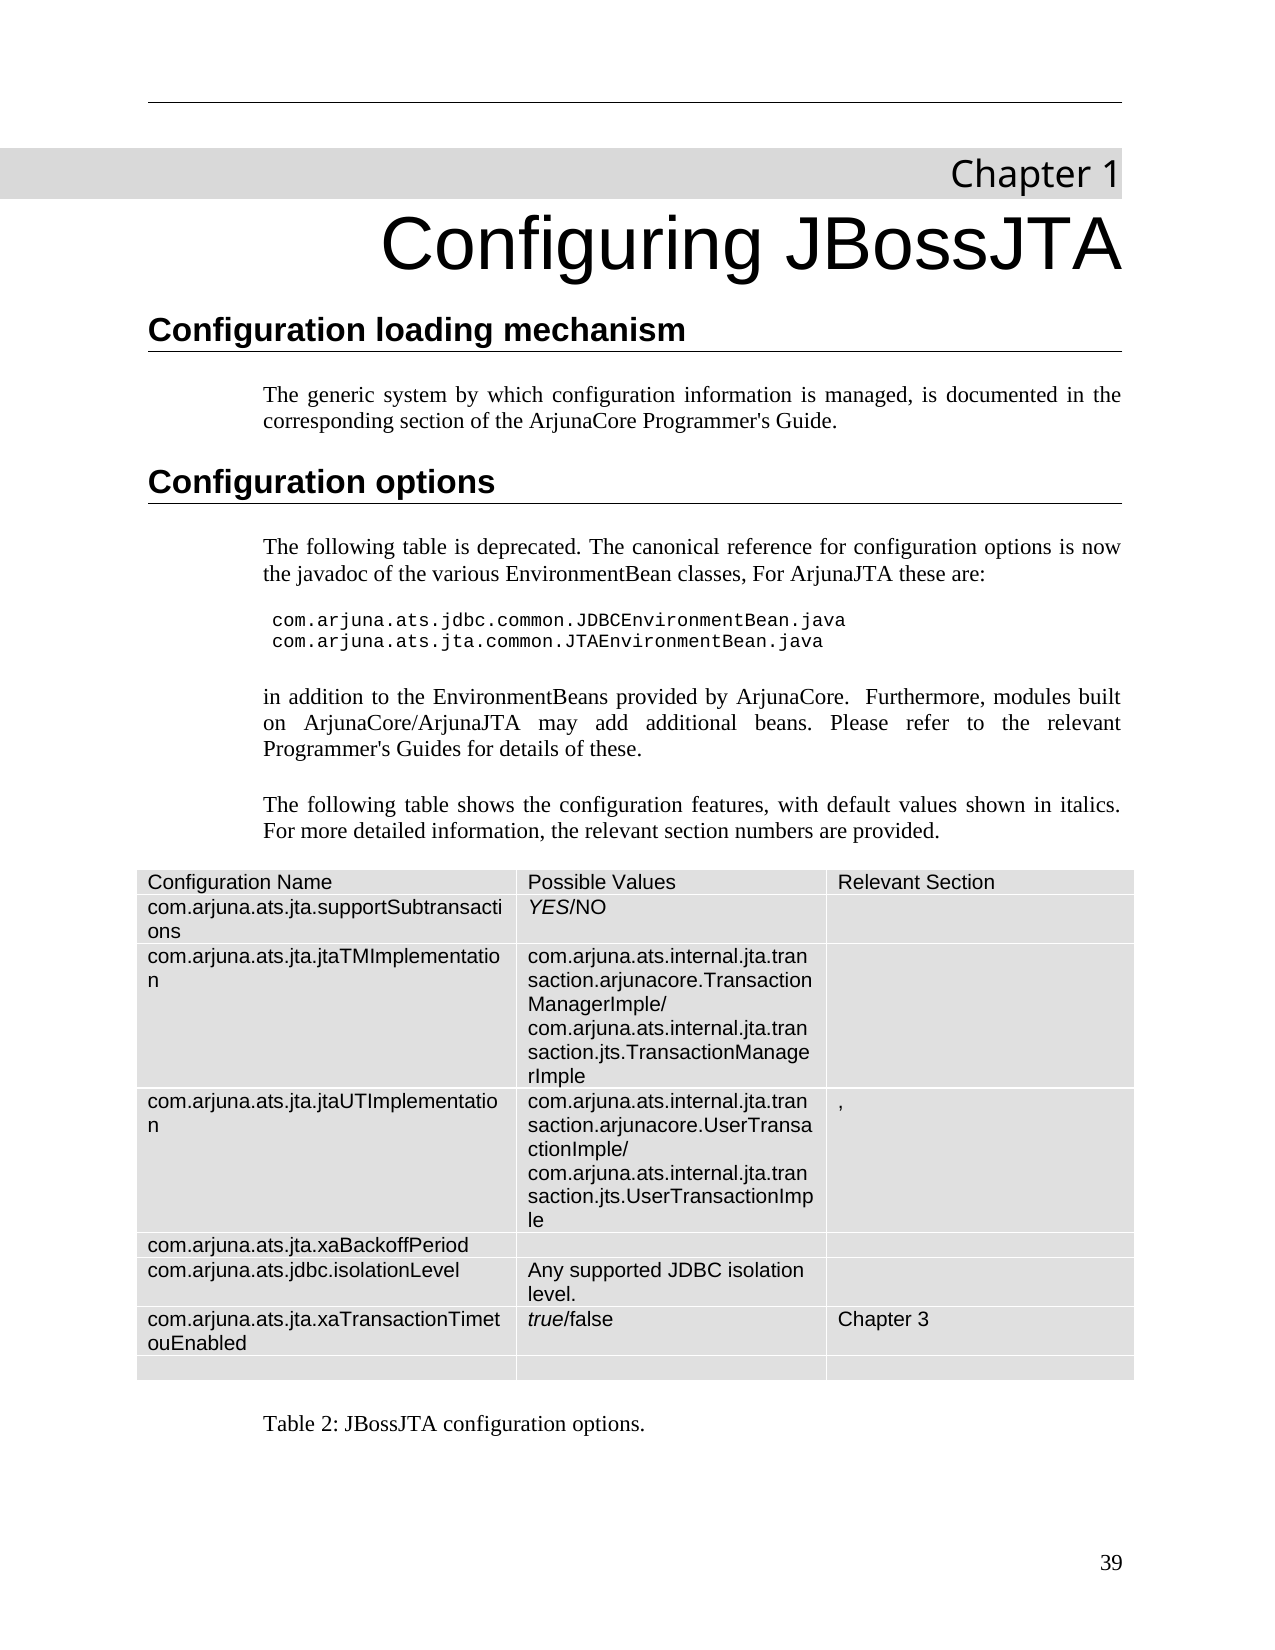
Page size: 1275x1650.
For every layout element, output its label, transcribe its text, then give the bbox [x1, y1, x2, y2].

table_cell [827, 1356, 1134, 1380]
table_cell [517, 1233, 826, 1257]
table_cell [827, 944, 1134, 1087]
table_cell com.arjuna.ats.jta.jtaUTImplementation [137, 1089, 516, 1232]
table_cell YES/NO [517, 895, 826, 943]
table_cell com.arjuna.ats.jta.xaBackoffPeriod [137, 1233, 516, 1257]
text The following table shows the configuration features, with default values shown in italics. For more detailed information, the relevant section numbers are provided. [263, 791, 1122, 844]
table_cell [827, 895, 1134, 943]
subtitle Configuration options [148, 463, 1122, 503]
table_cell , [827, 1089, 1134, 1232]
table_header Possible Values [517, 870, 826, 894]
table_header Relevant Section [827, 870, 1134, 894]
table_cell [827, 1258, 1134, 1306]
table_cell com.arjuna.ats.jta.supportSubtransactions [137, 895, 516, 943]
table_cell com.arjuna.ats.internal.jta.transaction.arjunacore.UserTransactionImple/com.arjuna.ats.internal.jta.transaction.jts.UserTransactionImple [517, 1089, 826, 1232]
text in addition to the EnvironmentBeans provided by ArjunaCore. Furthermore, modules built on ArjunaCore/ArjunaJTA may add additional beans. Please refer to the relevant Programmer's Guides for details of these. [263, 683, 1122, 762]
table_cell [517, 1356, 826, 1380]
table_cell [137, 1356, 516, 1380]
table_cell Any supported JDBC isolation level. [517, 1258, 826, 1306]
table_cell com.arjuna.ats.internal.jta.transaction.arjunacore.TransactionManagerImple/com.arjuna.ats.internal.jta.transaction.jts.TransactionManagerImple [517, 944, 826, 1087]
text The following table is deprecated. The canonical reference for configuration options is now the javadoc of the various EnvironmentBean classes, For ArjunaJTA these are: [263, 533, 1122, 586]
table_cell com.arjuna.ats.jta.jtaTMImplementation [137, 944, 516, 1087]
text com.arjuna.ats.jdbc.common.JDBCEnvironmentBean.java com.arjuna.ats.jta.common.JTAEnvironmentBean.java [272, 611, 1122, 653]
table_cell [827, 1233, 1134, 1257]
table_cell com.arjuna.ats.jdbc.isolationLevel [137, 1258, 516, 1306]
title Configuring JBossJTA [263, 199, 1122, 285]
table_cell com.arjuna.ats.jta.xaTransactionTimetouEnabled [137, 1307, 516, 1355]
subtitle Configuration loading mechanism [148, 310, 1122, 351]
text The generic system by which configuration information is managed, is documented in the corresponding section of the ArjunaCore Programmer's Guide. [263, 381, 1122, 433]
table_cell true/false [517, 1307, 826, 1355]
text Table 2: JBossJTA configuration options. [263, 1410, 1122, 1437]
table_cell Chapter 3 [827, 1307, 1134, 1355]
table_header Configuration Name [137, 870, 516, 894]
